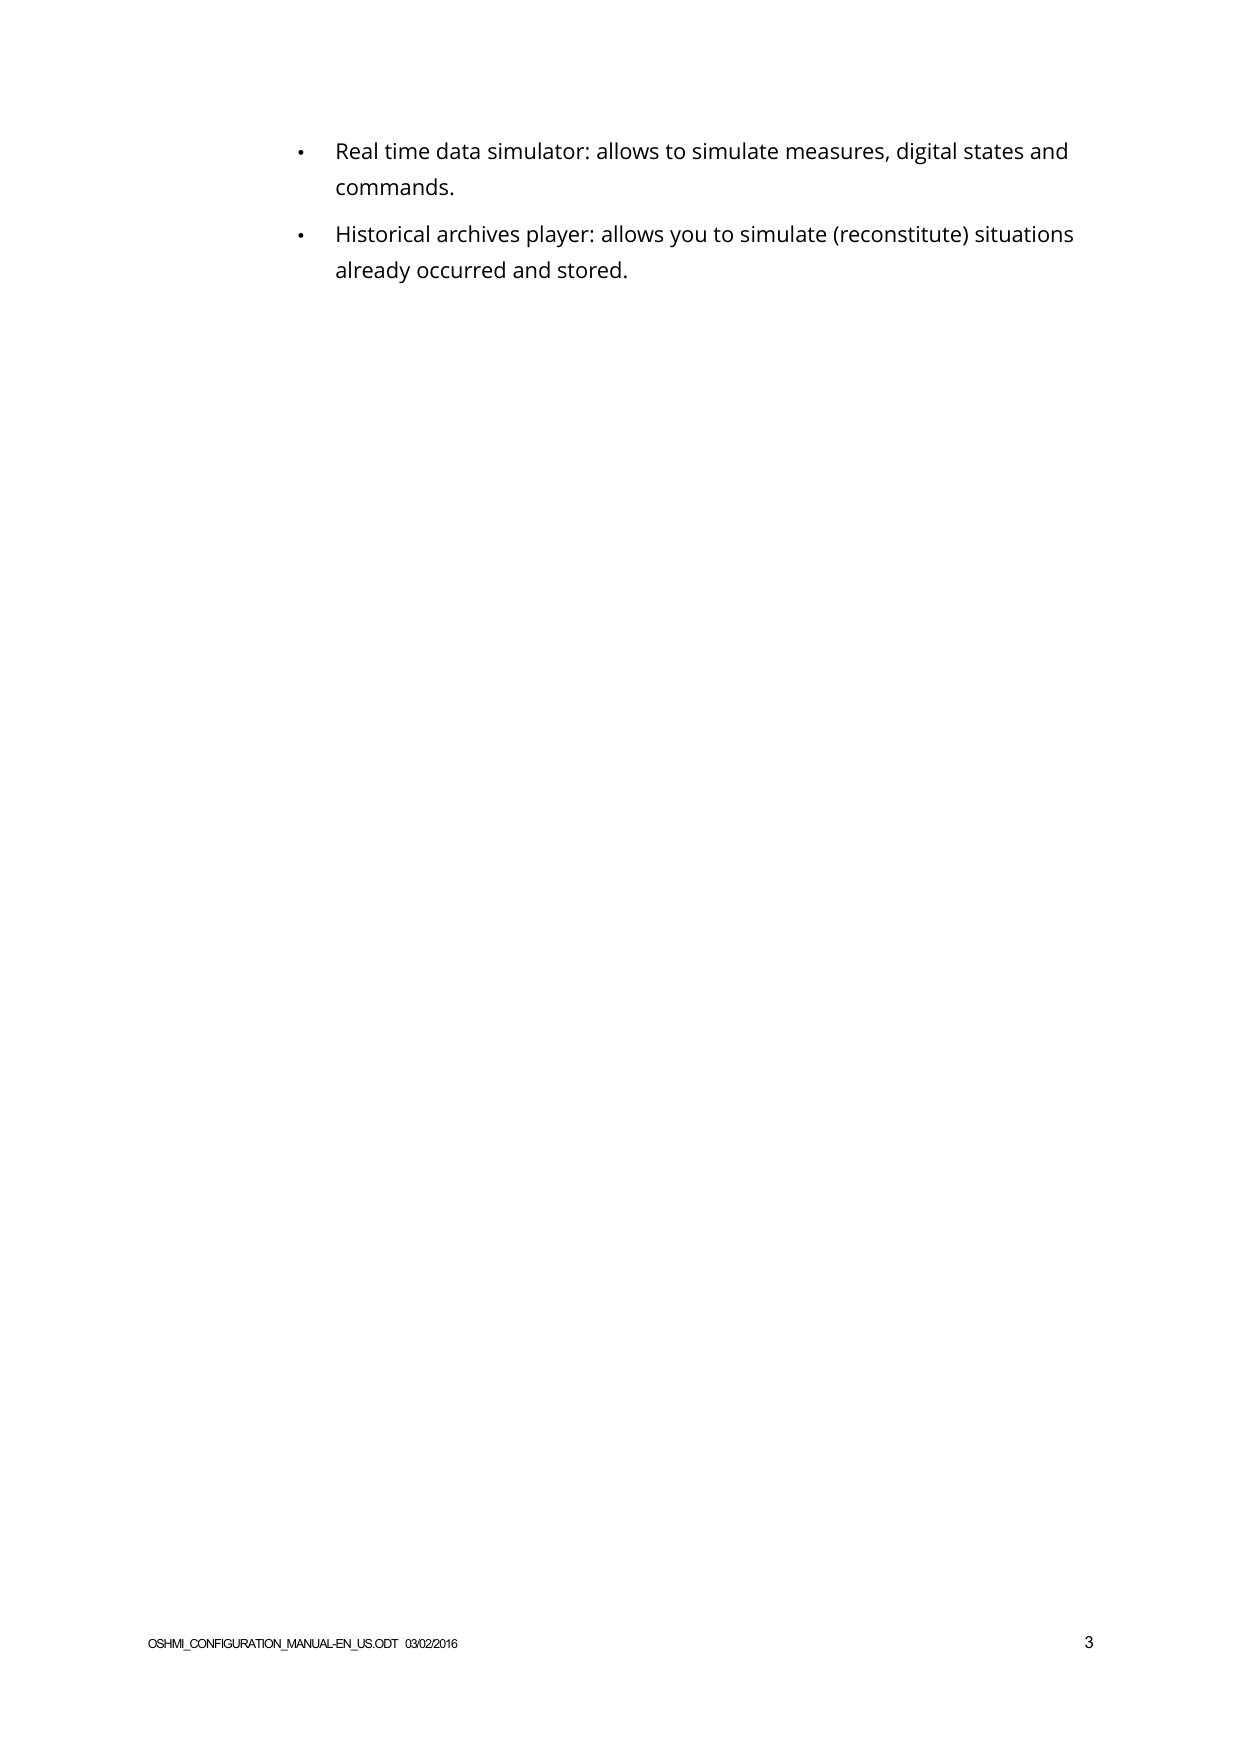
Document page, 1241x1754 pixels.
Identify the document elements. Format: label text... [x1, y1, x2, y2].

list Historical archives player: allows you to simulate (reconstitute) situations already occurred and stored. [298, 219, 1093, 285]
list Real time data simulator: allows to simulate measures, digital states and commands. [298, 136, 1093, 201]
